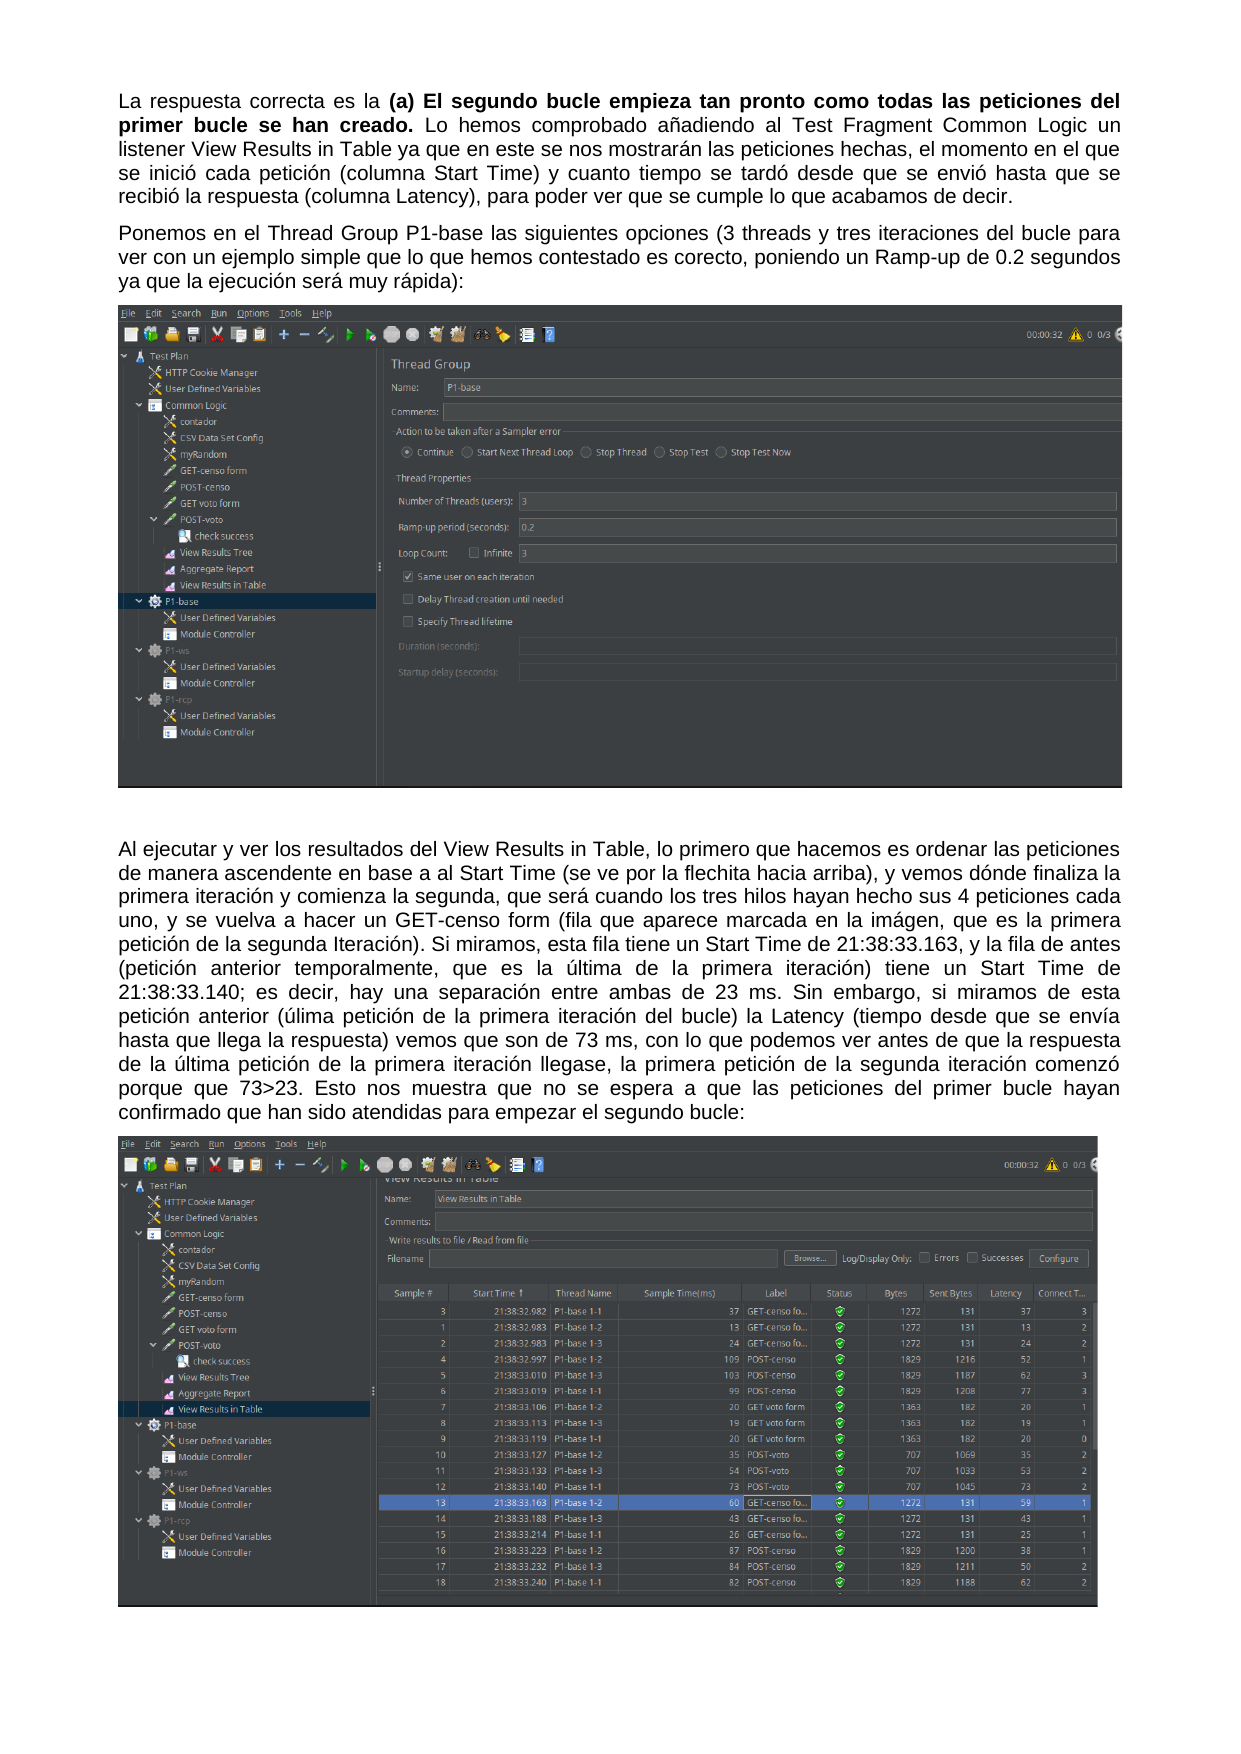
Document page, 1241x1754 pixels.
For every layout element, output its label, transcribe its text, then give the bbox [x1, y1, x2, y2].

picture [118, 1136, 1098, 1607]
picture [118, 305, 1123, 788]
text La respuesta correcta es la (a) El segundo bucle empieza tan pronto como todas las peticiones del primer bucle se han creado. Lo hemos comprobado añadiendo al Test Fragment Common Logic un listener View Results in Table ya que en este se nos mostrarán las peticiones hechas, el momento en el que se inició cada petición (columna Start Time) y cuanto tiempo se tardó desde que se envió hasta que se recibió la respuesta (columna Latency), para poder ver que se cumple lo que acabamos de decir. [118, 88, 1122, 208]
text Al ejecutar y ver los resultados del View Results in Table, lo primero que hacemos es ordenar las peticiones de manera ascendente en base a al Start Time (se ve por la flechita hacia arriba), y vemos dónde finaliza la primera iteración y comienza la segunda, que será cuando los tres hilos hayan hecho sus 4 peticiones cada uno, y se vuelva a hacer un GET-censo form (fila que aparece marcada en la imágen, que es la primera petición de la segunda Iteración). Si miramos, esta fila tiene un Start Time de 21:38:33.163, y la fila de antes (petición anterior temporalmente, que es la última de la primera iteración) tiene un Start Time de 21:38:33.140; es decir, hay una separación entre ambas de 23 ms. Sin embargo, si miramos de esta petición anterior (úlima petición de la primera iteración del bucle) la Latency (tiempo desde que se envía hasta que llega la respuesta) vemos que son de 73 ms, con lo que podemos ver antes de que la respuesta de la última petición de la primera iteración llegase, la primera petición de la segunda iteración comenzó porque que 73>23. Esto nos muestra que no se espera a que las peticiones del primer bucle hayan confirmado que han sido atendidas para empezar el segundo bucle: [118, 836, 1122, 1124]
text Ponemos en el Thread Group P1-base las siguientes opciones (3 threads y tres iteraciones del bucle para ver con un ejemplo simple que lo que hemos contestado es corecto, poniendo un Ramp-up de 0.2 segundos ya que la ejecución será muy rápida): [118, 221, 1122, 293]
